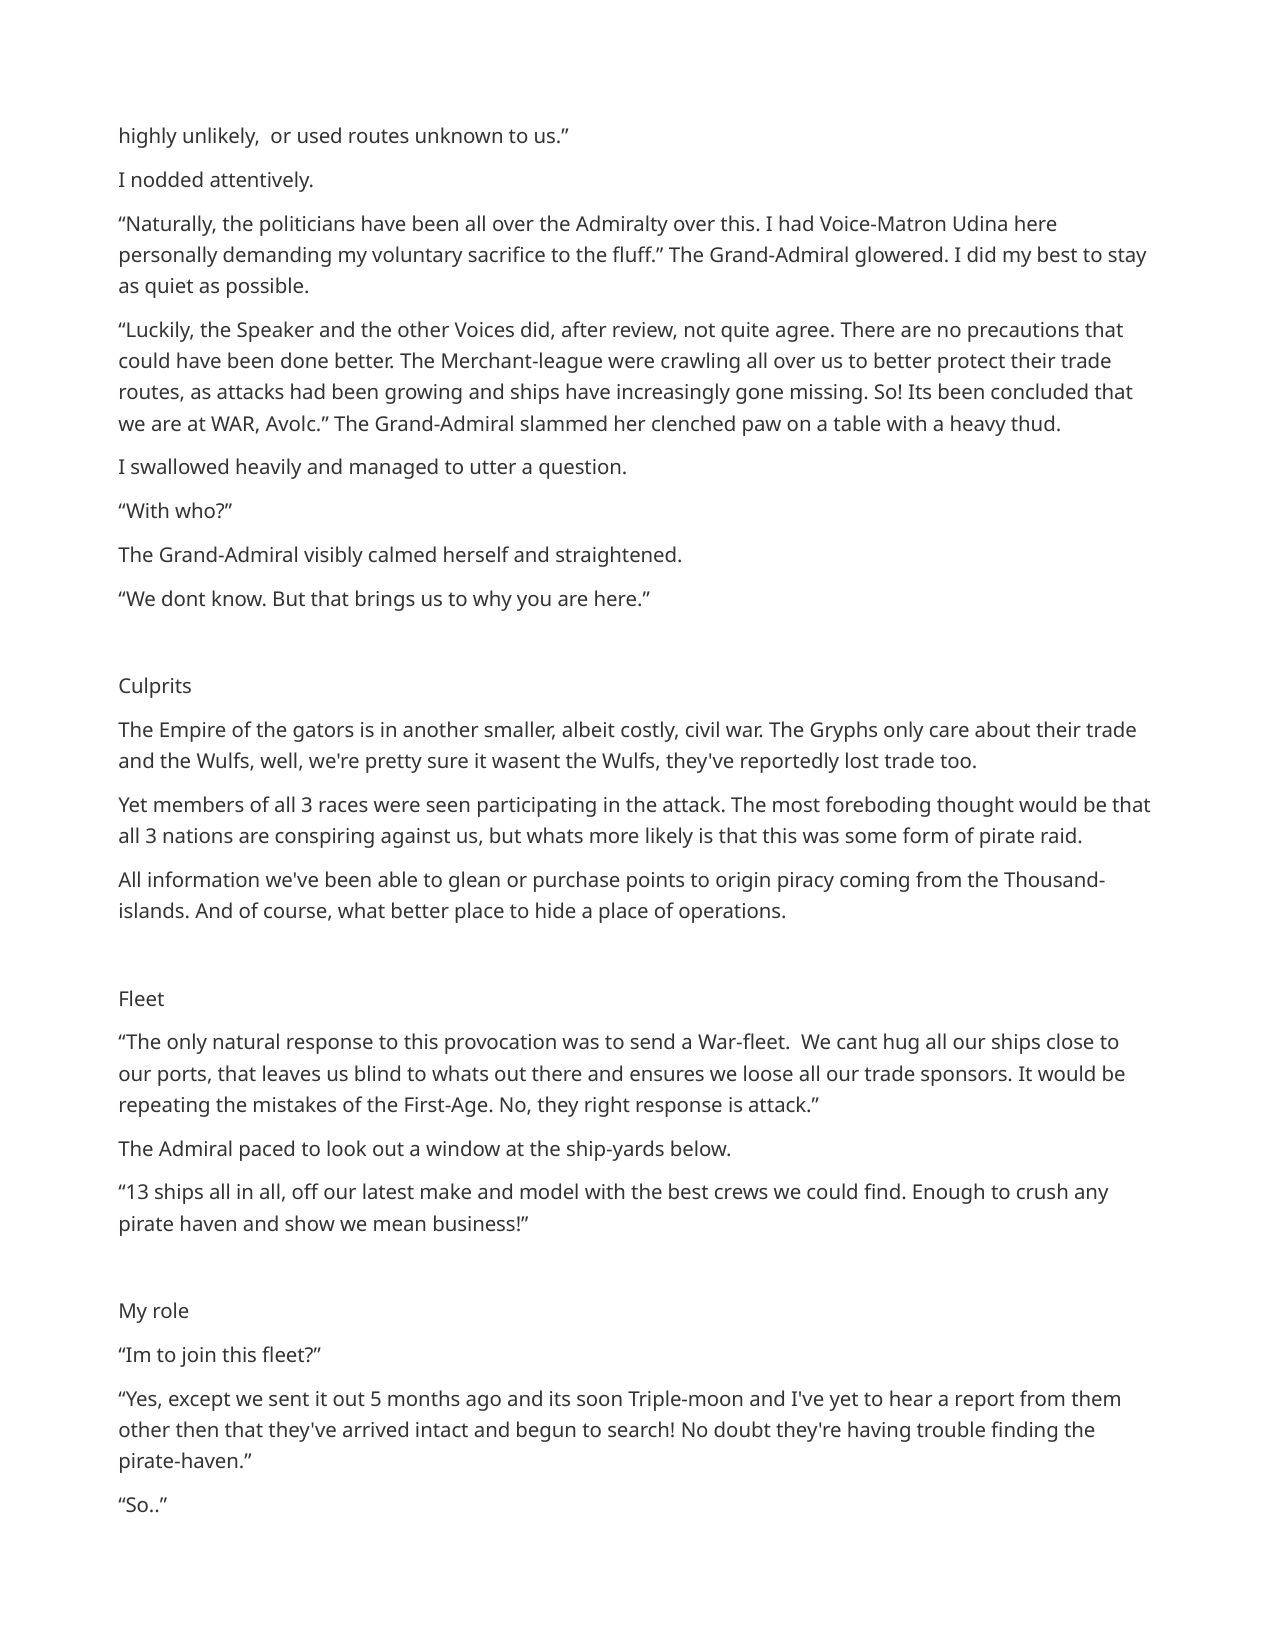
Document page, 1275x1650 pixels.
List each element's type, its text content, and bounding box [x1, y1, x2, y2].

text “The only natural response to this provocation was to send a War-fleet. We cant hug all our ships close to our ports, that leaves us blind to whats out there and ensures we loose all our trade sponsors. It would be repeating the mistakes of the First-Age. No, they right response is attack.” [118, 1024, 1157, 1118]
text “Im to join this fleet?” [118, 1337, 1157, 1368]
text My role [118, 1293, 1157, 1324]
text “13 ships all in all, off our latest make and model with the best crews we could find. Enough to crush any pirate haven and show we mean business!” [118, 1174, 1157, 1237]
text “Naturally, the politicians have been all over the Admiralty over this. I had Voice-Matron Udina here personally demanding my voluntary sacrifice to the fluff.” The Grand-Admiral glowered. I did my best to stay as quiet as possible. [118, 206, 1157, 299]
text “We dont know. But that brings us to why you are here.” [118, 581, 1157, 612]
text highly unlikely, or used routes unknown to us.” [118, 118, 1157, 149]
text “So..” [118, 1487, 1157, 1518]
text Fleet [118, 981, 1157, 1012]
text I nodded attentively. [118, 162, 1157, 193]
text “With who?” [118, 493, 1157, 524]
text The Empire of the gators is in another smaller, albeit costly, civil war. The Gryphs only care about their trade and the Wulfs, well, we're pretty sure it wasent the Wulfs, they've reportedly lost trade too. [118, 712, 1157, 774]
text “Yes, except we sent it out 5 months ago and its soon Triple-moon and I've yet to hear a report from them other then that they've arrived intact and begun to search! No doubt they're having trouble finding the pirate-haven.” [118, 1381, 1157, 1474]
text Yet members of all 3 races were seen participating in the attack. The most foreboding thought would be that all 3 nations are conspiring against us, but whats more likely is that this was some form of pirate raid. [118, 787, 1157, 849]
text I swallowed heavily and managed to utter a question. [118, 449, 1157, 481]
text The Grand-Admiral visibly calmed herself and straightened. [118, 537, 1157, 568]
text “Luckily, the Speaker and the other Voices did, after review, not quite agree. There are no precautions that could have been done better. The Merchant-league were crawling all over us to better protect their trade routes, as attacks had been growing and ships have increasingly gone missing. So! Its been concluded that we are at WAR, Avolc.” The Grand-Admiral slammed her clenched paw on a table with a heavy thud. [118, 312, 1157, 437]
text Culprits [118, 668, 1157, 699]
text All information we've been able to glean or purchase points to origin piracy coming from the Thousand-islands. And of course, what better place to hide a place of operations. [118, 862, 1157, 924]
text The Admiral paced to look out a window at the ship-yards below. [118, 1131, 1157, 1162]
